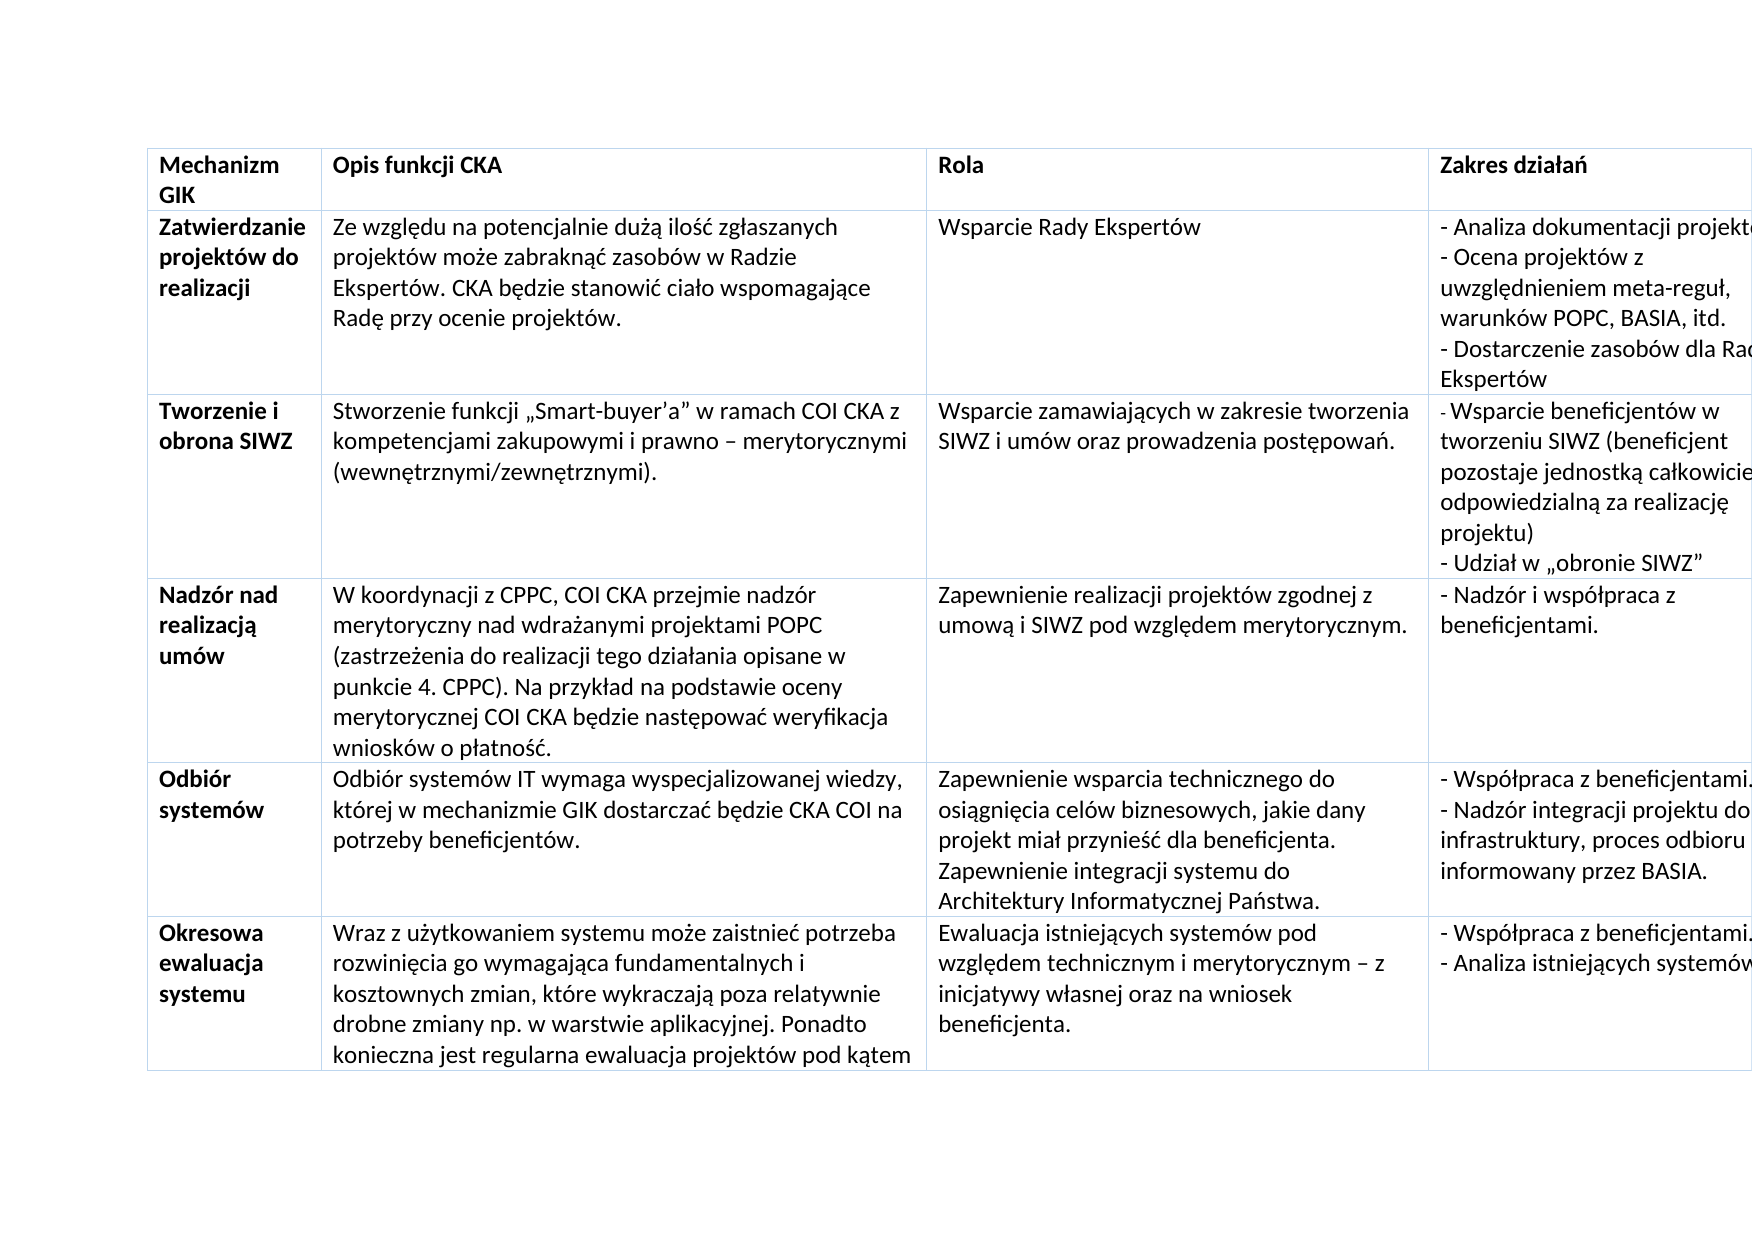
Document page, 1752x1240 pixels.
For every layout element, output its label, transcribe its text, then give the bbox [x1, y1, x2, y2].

table_cell - Wsparcie beneficjentów w tworzeniu SIWZ (beneficjent pozostaje jednostką całkowicie odpowiedzialną za realizację projektu) - Udział w „obronie SIWZ” [1429, 395, 1751, 578]
table_cell Zapewnienie wsparcia technicznego do osiągnięcia celów biznesowych, jakie dany projekt miał przynieść dla beneficjenta. Zapewnienie integracji systemu do Architektury Informatycznej Państwa. [927, 763, 1428, 916]
table_cell Okresowa ewaluacja systemu [148, 917, 321, 1069]
table_cell Ewaluacja istniejących systemów pod względem technicznym i merytorycznym – z inicjatywy własnej oraz na wniosek beneficjenta. [927, 917, 1428, 1069]
table_cell Wraz z użytkowaniem systemu może zaistnieć potrzeba rozwinięcia go wymagająca fundamentalnych i kosztownych zmian, które wykraczają poza relatywnie drobne zmiany np. w warstwie aplikacyjnej. Ponadto konieczna jest regularna ewaluacja projektów pod kątem [322, 917, 926, 1069]
table_cell - Współpraca z beneficjentami. - Analiza istniejących systemów. [1429, 917, 1751, 1069]
table_cell Tworzenie i obrona SIWZ [148, 395, 321, 578]
table_cell Zatwierdzanie projektów do realizacji [148, 211, 321, 394]
table_cell Odbiór systemów [148, 763, 321, 916]
table_cell Nadzór nad realizacją umów [148, 579, 321, 762]
table_header Opis funkcji CKA [322, 149, 926, 210]
table_cell Wsparcie Rady Ekspertów [927, 211, 1428, 394]
table_cell Ze względu na potencjalnie dużą ilość zgłaszanych projektów może zabraknąć zasobów w Radzie Ekspertów. CKA będzie stanowić ciało wspomagające Radę przy ocenie projektów. [322, 211, 926, 394]
table_cell Stworzenie funkcji „Smart-buyer’a” w ramach COI CKA z kompetencjami zakupowymi i prawno – merytorycznymi (wewnętrznymi/zewnętrznymi). [322, 395, 926, 578]
table_cell Zapewnienie realizacji projektów zgodnej z umową i SIWZ pod względem merytorycznym. [927, 579, 1428, 762]
table_cell W koordynacji z CPPC, COI CKA przejmie nadzór merytoryczny nad wdrażanymi projektami POPC (zastrzeżenia do realizacji tego działania opisane w punkcie 4. CPPC). Na przykład na podstawie oceny merytorycznej COI CKA będzie następować weryfikacja wniosków o płatność. [322, 579, 926, 762]
table_header Zakres działań [1429, 149, 1751, 210]
table_header Mechanizm GIK [148, 149, 321, 210]
table_cell Odbiór systemów IT wymaga wyspecjalizowanej wiedzy, której w mechanizmie GIK dostarczać będzie CKA COI na potrzeby beneficjentów. [322, 763, 926, 916]
table_header Rola [927, 149, 1428, 210]
table_cell - Nadzór i współpraca z beneficjentami. [1429, 579, 1751, 762]
table_cell - Współpraca z beneficjentami. - Nadzór integracji projektu do infrastruktury, proces odbioru informowany przez BASIA. [1429, 763, 1751, 916]
table_cell Wsparcie zamawiających w zakresie tworzenia SIWZ i umów oraz prowadzenia postępowań. [927, 395, 1428, 578]
table_cell - Analiza dokumentacji projektów - Ocena projektów z uwzględnieniem meta-reguł, warunków POPC, BASIA, itd. - Dostarczenie zasobów dla Rady Ekspertów [1429, 211, 1751, 394]
